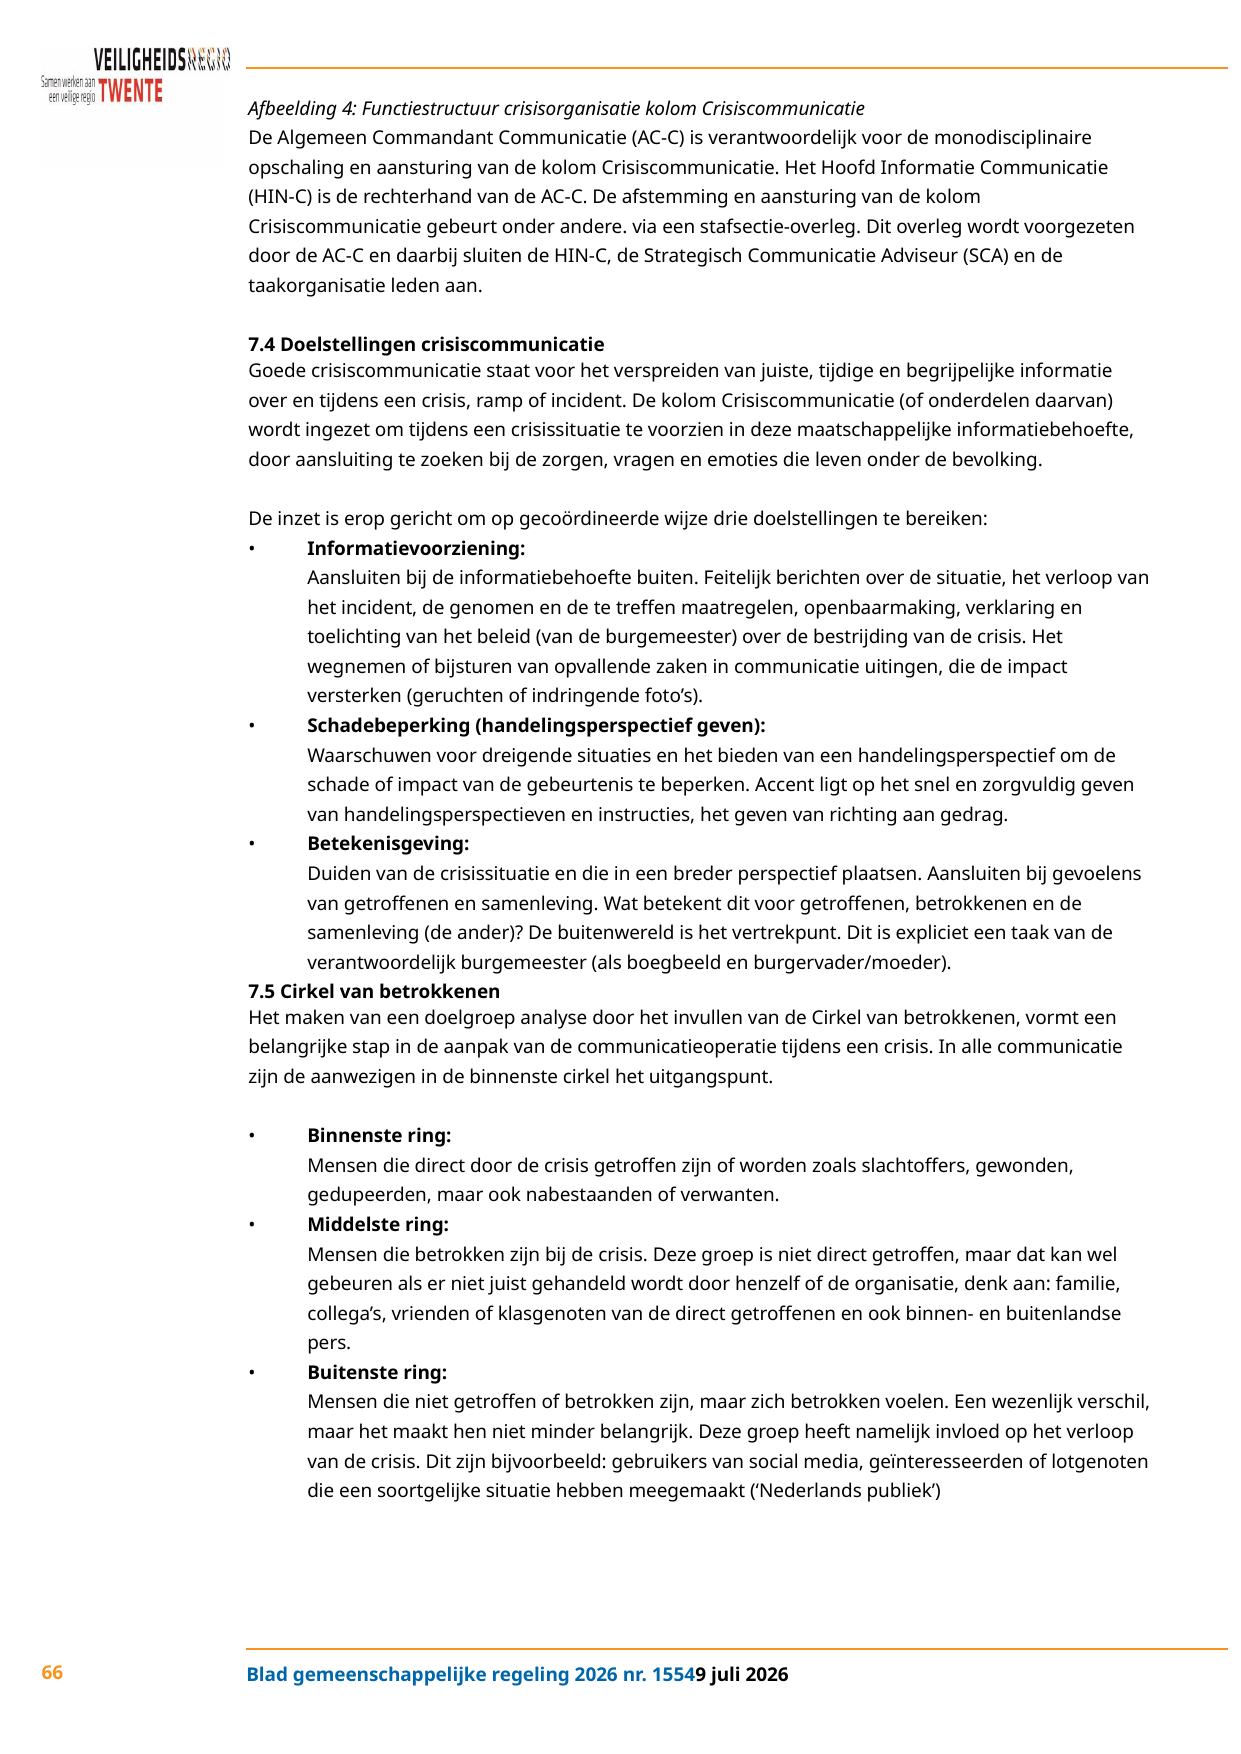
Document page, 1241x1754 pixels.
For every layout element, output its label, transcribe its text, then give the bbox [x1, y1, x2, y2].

text De inzet is erop gericht om op gecoördineerde wijze drie doelstellingen te bereiken: [248, 505, 1152, 531]
text Goede crisiscommunicatie staat voor het verspreiden van juiste, tijdige en begrijpelijke informatie over en tijdens een crisis, ramp of incident. De kolom Crisiscommunicatie (of onderdelen daarvan) wordt ingezet om tijdens een crisissituatie te voorzien in deze maatschappelijke informatiebehoefte, door aansluiting te zoeken bij de zorgen, vragen en emoties die leven onder de bevolking. [248, 357, 1152, 472]
list Betekenisgeving: [248, 831, 1152, 856]
text 7.5 Cirkel van betrokkenen [248, 978, 1152, 1004]
text De Algemeen Commandant Communicatie (AC-C) is verantwoordelijk voor de monodisciplinaire opschaling en aansturing van de kolom Crisiscommunicatie. Het Hoofd Informatie Communicatie (HIN-C) is de rechterhand van de AC-C. De afstemming en aansturing van de kolom Crisiscommunicatie gebeurt onder andere. via een stafsectie-overleg. Dit overleg wordt voorgezeten door de AC-C en daarbij sluiten de HIN-C, de Strategisch Communicatie Adviseur (SCA) en de taakorganisatie leden aan. [248, 124, 1152, 298]
list Mensen die betrokken zijn bij de crisis. Deze groep is niet direct getroffen, maar dat kan wel gebeuren als er niet juist gehandeld wordt door henzelf of de organisatie, denk aan: familie, collega’s, vrienden of klasgenoten van de direct getroffenen en ook binnen- en buitenlandse pers. [248, 1241, 1152, 1355]
list Middelste ring: [248, 1211, 1152, 1237]
list Informatievoorziening: [248, 535, 1152, 560]
list Buitenste ring: [248, 1359, 1152, 1385]
text Afbeelding 4: Functiestructuur crisisorganisatie kolom Crisiscommunicatie [248, 95, 1152, 121]
list Binnenste ring: [248, 1122, 1152, 1148]
text Het maken van een doelgroep analyse door het invullen van de Cirkel van betrokkenen, vormt een belangrijke stap in de aanpak van de communicatieoperatie tijdens een crisis. In alle communicatie zijn de aanwezigen in de binnenste cirkel het uitgangspunt. [248, 1004, 1152, 1089]
list Mensen die direct door de crisis getroffen zijn of worden zoals slachtoffers, gewonden, gedupeerden, maar ook nabestaanden of verwanten. [248, 1152, 1152, 1207]
list Mensen die niet getroffen of betrokken zijn, maar zich betrokken voelen. Een wezenlijk verschil, maar het maakt hen niet minder belangrijk. Deze groep heeft namelijk invloed op het verloop van de crisis. Dit zijn bijvoorbeeld: gebruikers van social media, geïnteresseerden of lotgenoten die een soortgelijke situatie hebben meegemaakt (‘Nederlands publiek’) [248, 1389, 1152, 1503]
list Waarschuwen voor dreigende situaties en het bieden van een handelingsperspectief om de schade of impact van de gebeurtenis te beperken. Accent ligt op het snel en zorgvuldig geven van handelingsperspectieven en instructies, het geven van richting aan gedrag. [248, 742, 1152, 827]
list Duiden van de crisissituatie en die in een breder perspectief plaatsen. Aansluiten bij gevoelens van getroffenen en samenleving. Wat betekent dit voor getroffenen, betrokkenen en de samenleving (de ander)? De buitenwereld is het vertrekpunt. Dit is expliciet een taak van de verantwoordelijk burgemeester (als boegbeeld en burgervader/moeder). [248, 860, 1152, 974]
list Aansluiten bij de informatiebehoefte buiten. Feitelijk berichten over de situatie, het verloop van het incident, de genomen en de te treffen maatregelen, openbaarmaking, verklaring en toelichting van het beleid (van de burgemeester) over de bestrijding van de crisis. Het wegnemen of bijsturen van opvallende zaken in communicatie uitingen, die de impact versterken (geruchten of indringende foto’s). [248, 564, 1152, 708]
picture [41, 47, 231, 172]
text 7.4 Doelstellingen crisiscommunicatie [248, 331, 1152, 357]
list Schadebeperking (handelingsperspectief geven): [248, 712, 1152, 738]
